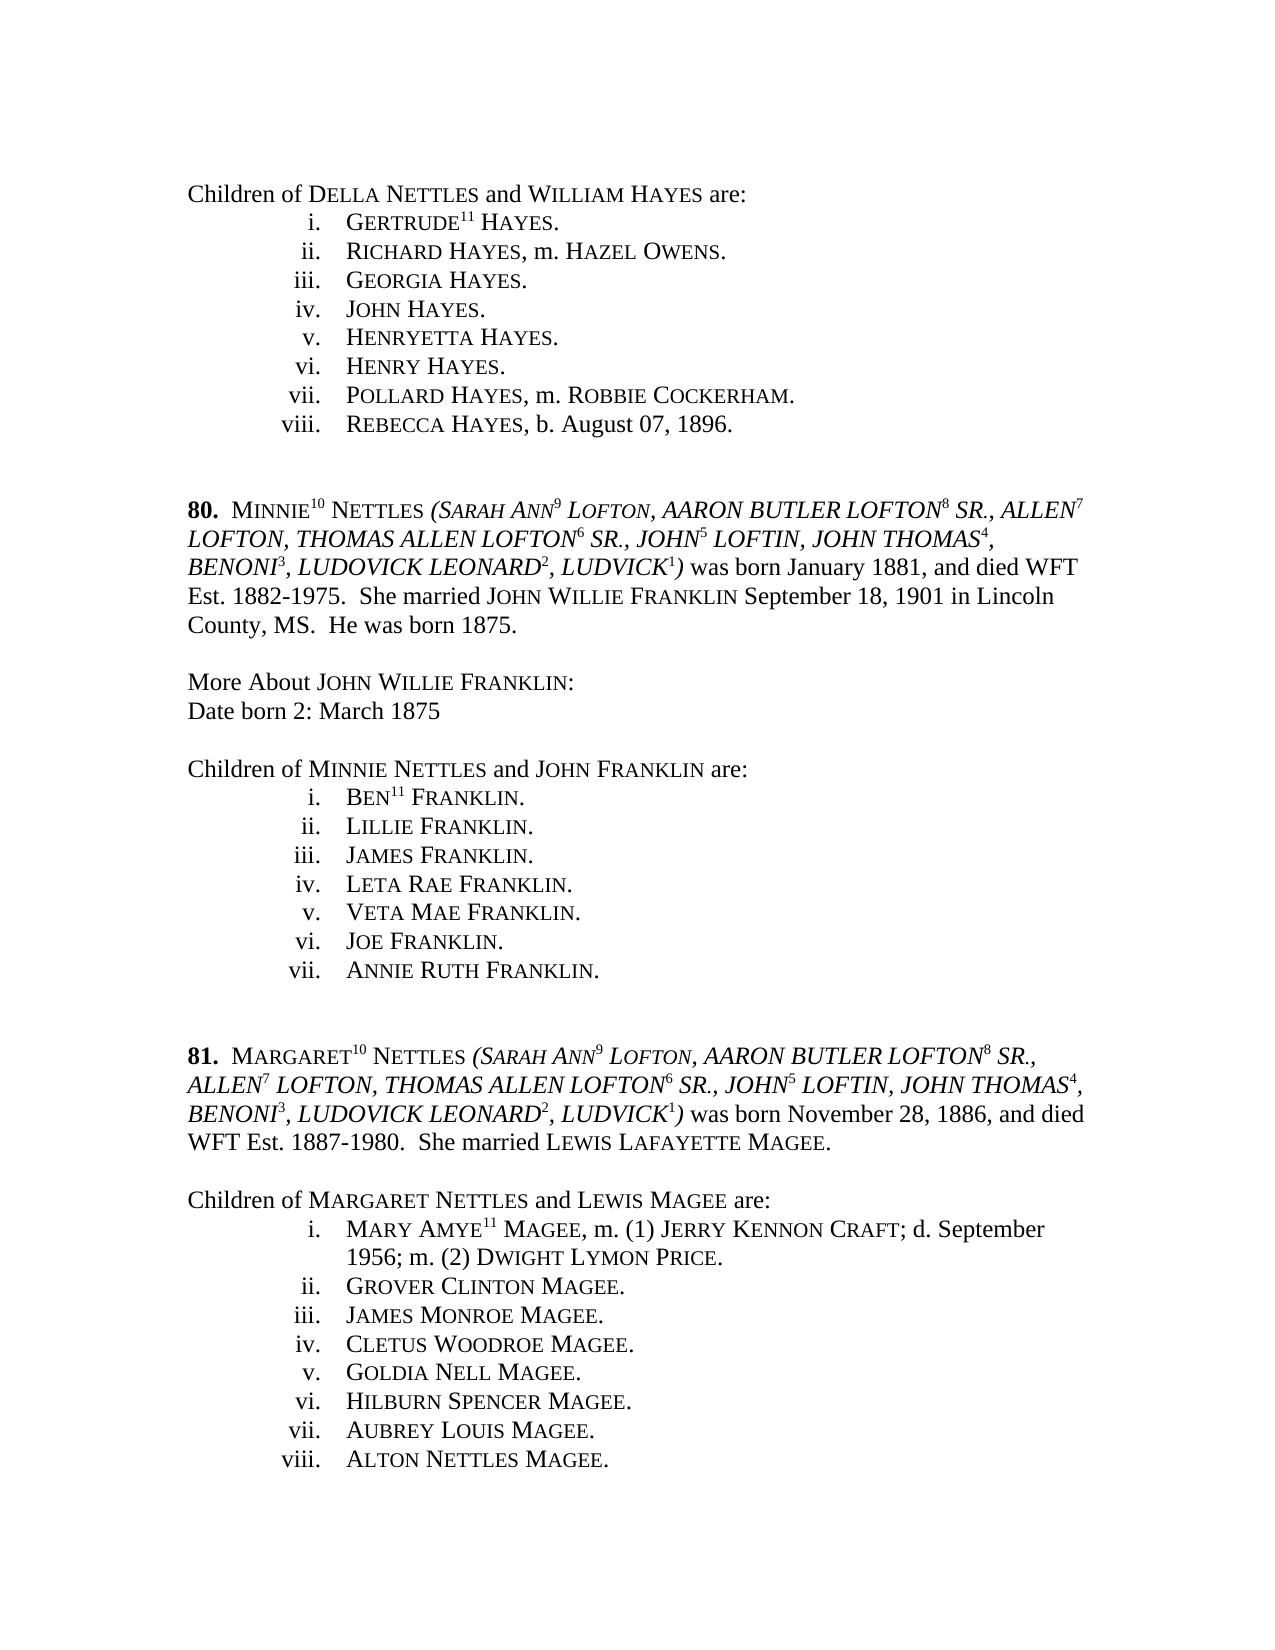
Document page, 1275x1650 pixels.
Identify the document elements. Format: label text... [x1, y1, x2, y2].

text v. HENRYETTA HAYES. [187, 322, 1087, 351]
text vi. HENRY HAYES. [187, 351, 1087, 380]
text vii. ANNIE RUTH FRANKLIN. [187, 955, 1087, 984]
text iii. JAMES MONROE MAGEE. [187, 1300, 1087, 1329]
text vii. AUBREY LOUIS MAGEE. [187, 1415, 1087, 1444]
text iii. GEORGIA HAYES. [187, 265, 1087, 294]
text Children of MINNIE NETTLES and JOHN FRANKLIN are: [187, 754, 1087, 782]
text iii. JAMES FRANKLIN. [187, 840, 1087, 869]
text Children of MARGARET NETTLES and LEWIS MAGEE are: [187, 1185, 1087, 1214]
text i. BEN11 FRANKLIN. [187, 782, 1087, 811]
text viii. ALTON NETTLES MAGEE. [187, 1444, 1087, 1472]
text iv. CLETUS WOODROE MAGEE. [187, 1329, 1087, 1357]
text vii. POLLARD HAYES, m. ROBBIE COCKERHAM. [187, 380, 1087, 409]
text vi. JOE FRANKLIN. [187, 926, 1087, 955]
text v. GOLDIA NELL MAGEE. [187, 1357, 1087, 1386]
text i. MARY AMYE11 MAGEE, m. (1) JERRY KENNON CRAFT; d. September 1956; m. (2) DWIGHT LYMON PRICE. [187, 1214, 1087, 1271]
text iv. LETA RAE FRANKLIN. [187, 869, 1087, 897]
text ii. RICHARD HAYES, m. HAZEL OWENS. [187, 236, 1087, 265]
text i. GERTRUDE11 HAYES. [187, 207, 1087, 236]
text 80. MINNIE10 NETTLES (SARAH ANN9 LOFTON, AARON BUTLER LOFTON8 SR., ALLEN7 LOFTON, THOMAS ALLEN LOFTON6 SR., JOHN5 LOFTIN, JOHN THOMAS4, BENONI3, LUDOVICK LEONARD2, LUDVICK1) was born January 1881, and died WFT Est. 1882-1975. She married JOHN WILLIE FRANKLIN September 18, 1901 in Lincoln County, MS. He was born 1875. [187, 495, 1087, 639]
text ii. GROVER CLINTON MAGEE. [187, 1271, 1087, 1300]
text Date born 2: March 1875 [187, 696, 1087, 725]
text iv. JOHN HAYES. [187, 294, 1087, 322]
text v. VETA MAE FRANKLIN. [187, 897, 1087, 926]
text viii. REBECCA HAYES, b. August 07, 1896. [187, 409, 1087, 437]
text Children of DELLA NETTLES and WILLIAM HAYES are: [187, 179, 1087, 207]
text ii. LILLIE FRANKLIN. [187, 811, 1087, 840]
text More About JOHN WILLIE FRANKLIN: [187, 667, 1087, 696]
text vi. HILBURN SPENCER MAGEE. [187, 1386, 1087, 1415]
text 81. MARGARET10 NETTLES (SARAH ANN9 LOFTON, AARON BUTLER LOFTON8 SR., ALLEN7 LOFTON, THOMAS ALLEN LOFTON6 SR., JOHN5 LOFTIN, JOHN THOMAS4, BENONI3, LUDOVICK LEONARD2, LUDVICK1) was born November 28, 1886, and died WFT Est. 1887-1980. She married LEWIS LAFAYETTE MAGEE. [187, 1041, 1087, 1156]
